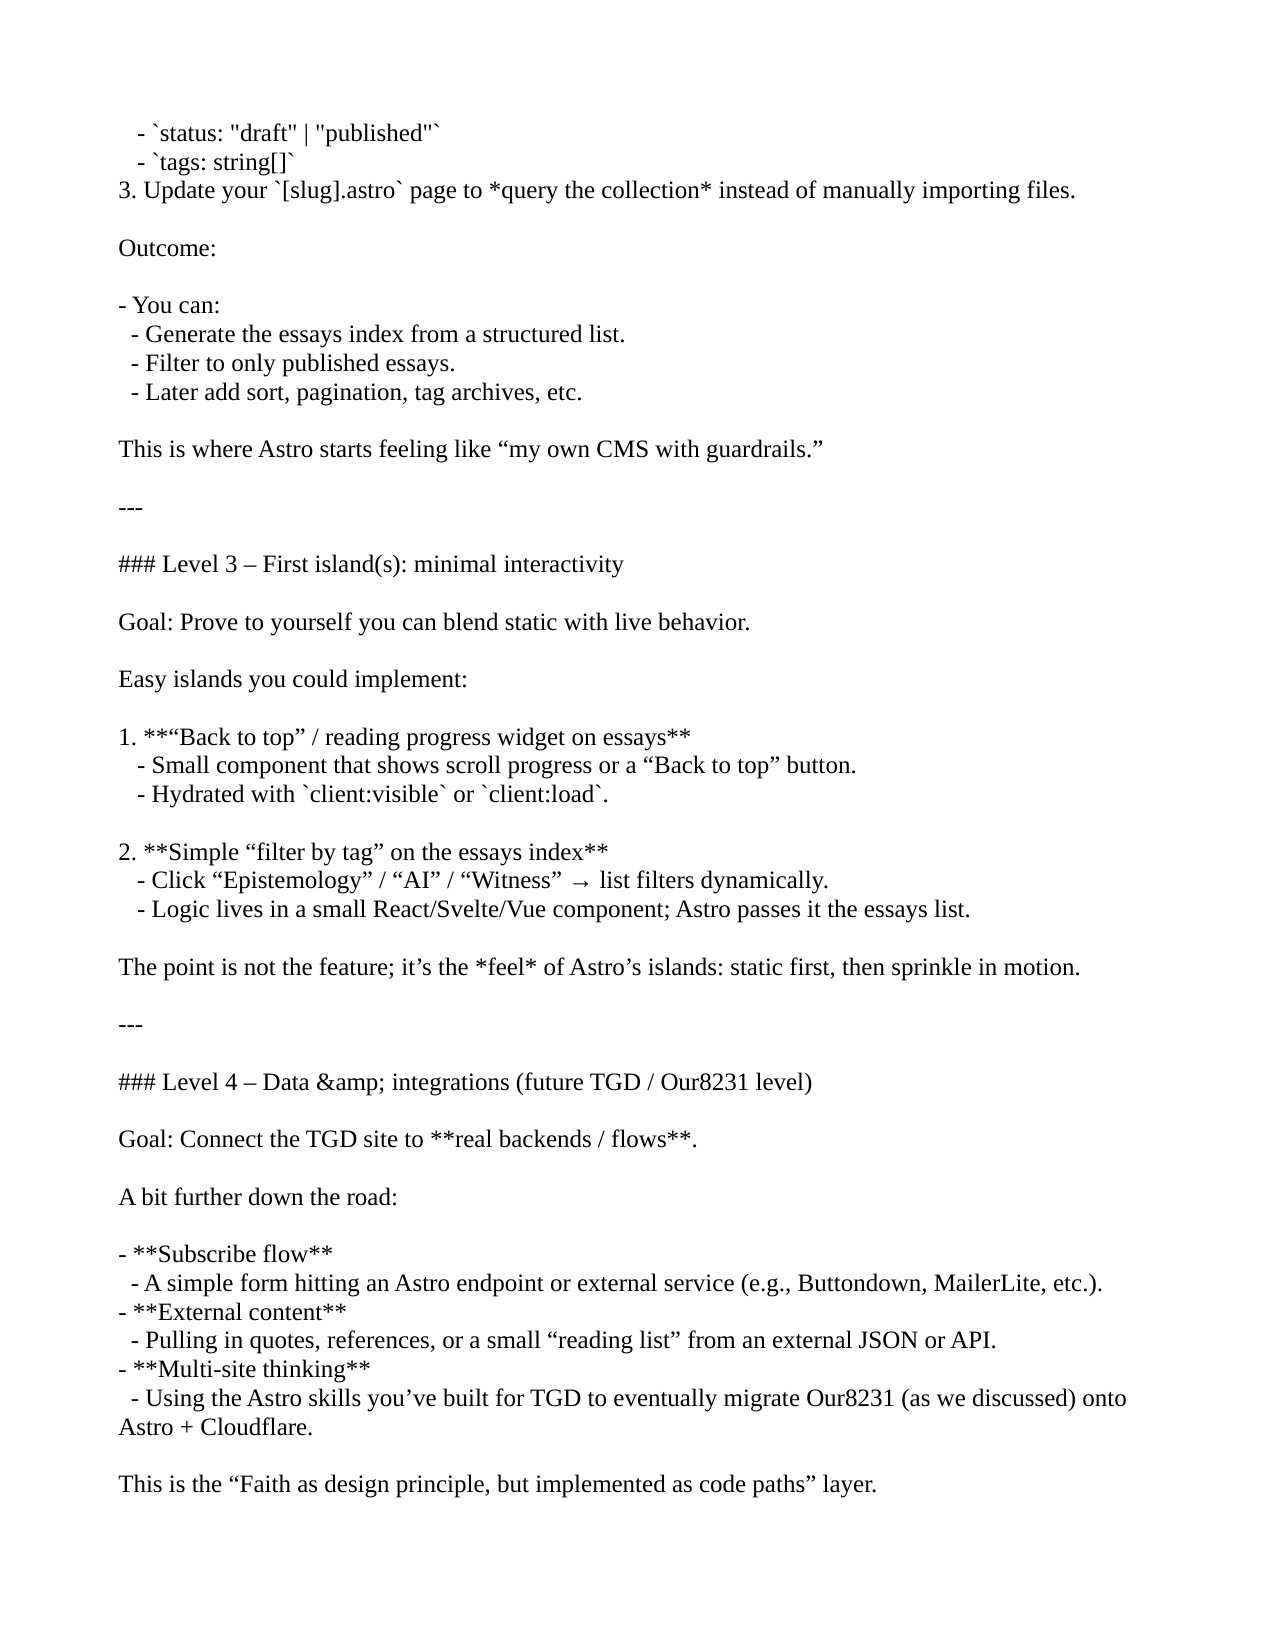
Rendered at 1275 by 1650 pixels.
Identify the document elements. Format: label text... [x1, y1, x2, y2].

text - Small component that shows scroll progress or a “Back to top” button. [118, 751, 1157, 779]
text - Generate the essays index from a structured list. [118, 319, 1157, 348]
text Goal: Prove to yourself you can blend static with live behavior. [118, 607, 1157, 636]
text - `tags: string[]` [118, 147, 1157, 176]
text The point is not the feature; it’s the *feel* of Astro’s islands: static first, then sprinkle in motion. [118, 952, 1157, 981]
text 1. **“Back to top” / reading progress widget on essays** [118, 722, 1157, 751]
text --- [118, 1009, 1157, 1038]
text --- [118, 492, 1157, 521]
text - Click “Epistemology” / “AI” / “Witness” → list filters dynamically. [118, 866, 1157, 894]
text - `status: "draft" | "published"` [118, 118, 1157, 147]
text Outcome: [118, 233, 1157, 262]
text ### Level 4 – Data &amp; integrations (future TGD / Our8231 level) [118, 1067, 1157, 1096]
text - **Subscribe flow** [118, 1239, 1157, 1268]
text A bit further down the road: [118, 1182, 1157, 1211]
text - Later add sort, pagination, tag archives, etc. [118, 377, 1157, 406]
text This is the “Faith as design principle, but implemented as code paths” layer. [118, 1469, 1157, 1498]
text 3. Update your `[slug].astro` page to *query the collection* instead of manually importing files. [118, 176, 1157, 204]
text - Pulling in quotes, references, or a small “reading list” from an external JSON or API. [118, 1326, 1157, 1354]
text - Filter to only published essays. [118, 348, 1157, 377]
text 2. **Simple “filter by tag” on the essays index** [118, 837, 1157, 866]
text - A simple form hitting an Astro endpoint or external service (e.g., Buttondown, MailerLite, etc.). [118, 1268, 1157, 1297]
text This is where Astro starts feeling like “my own CMS with guardrails.” [118, 434, 1157, 463]
text - **Multi-site thinking** [118, 1354, 1157, 1383]
text - **External content** [118, 1297, 1157, 1326]
text ### Level 3 – First island(s): minimal interactivity [118, 549, 1157, 578]
text - Logic lives in a small React/Svelte/Vue component; Astro passes it the essays list. [118, 894, 1157, 923]
text Goal: Connect the TGD site to **real backends / flows**. [118, 1124, 1157, 1153]
text - Hydrated with `client:visible` or `client:load`. [118, 779, 1157, 808]
text - Using the Astro skills you’ve built for TGD to eventually migrate Our8231 (as we discussed) onto Astro + Cloudflare. [118, 1383, 1157, 1441]
text - You can: [118, 291, 1157, 319]
text Easy islands you could implement: [118, 664, 1157, 693]
